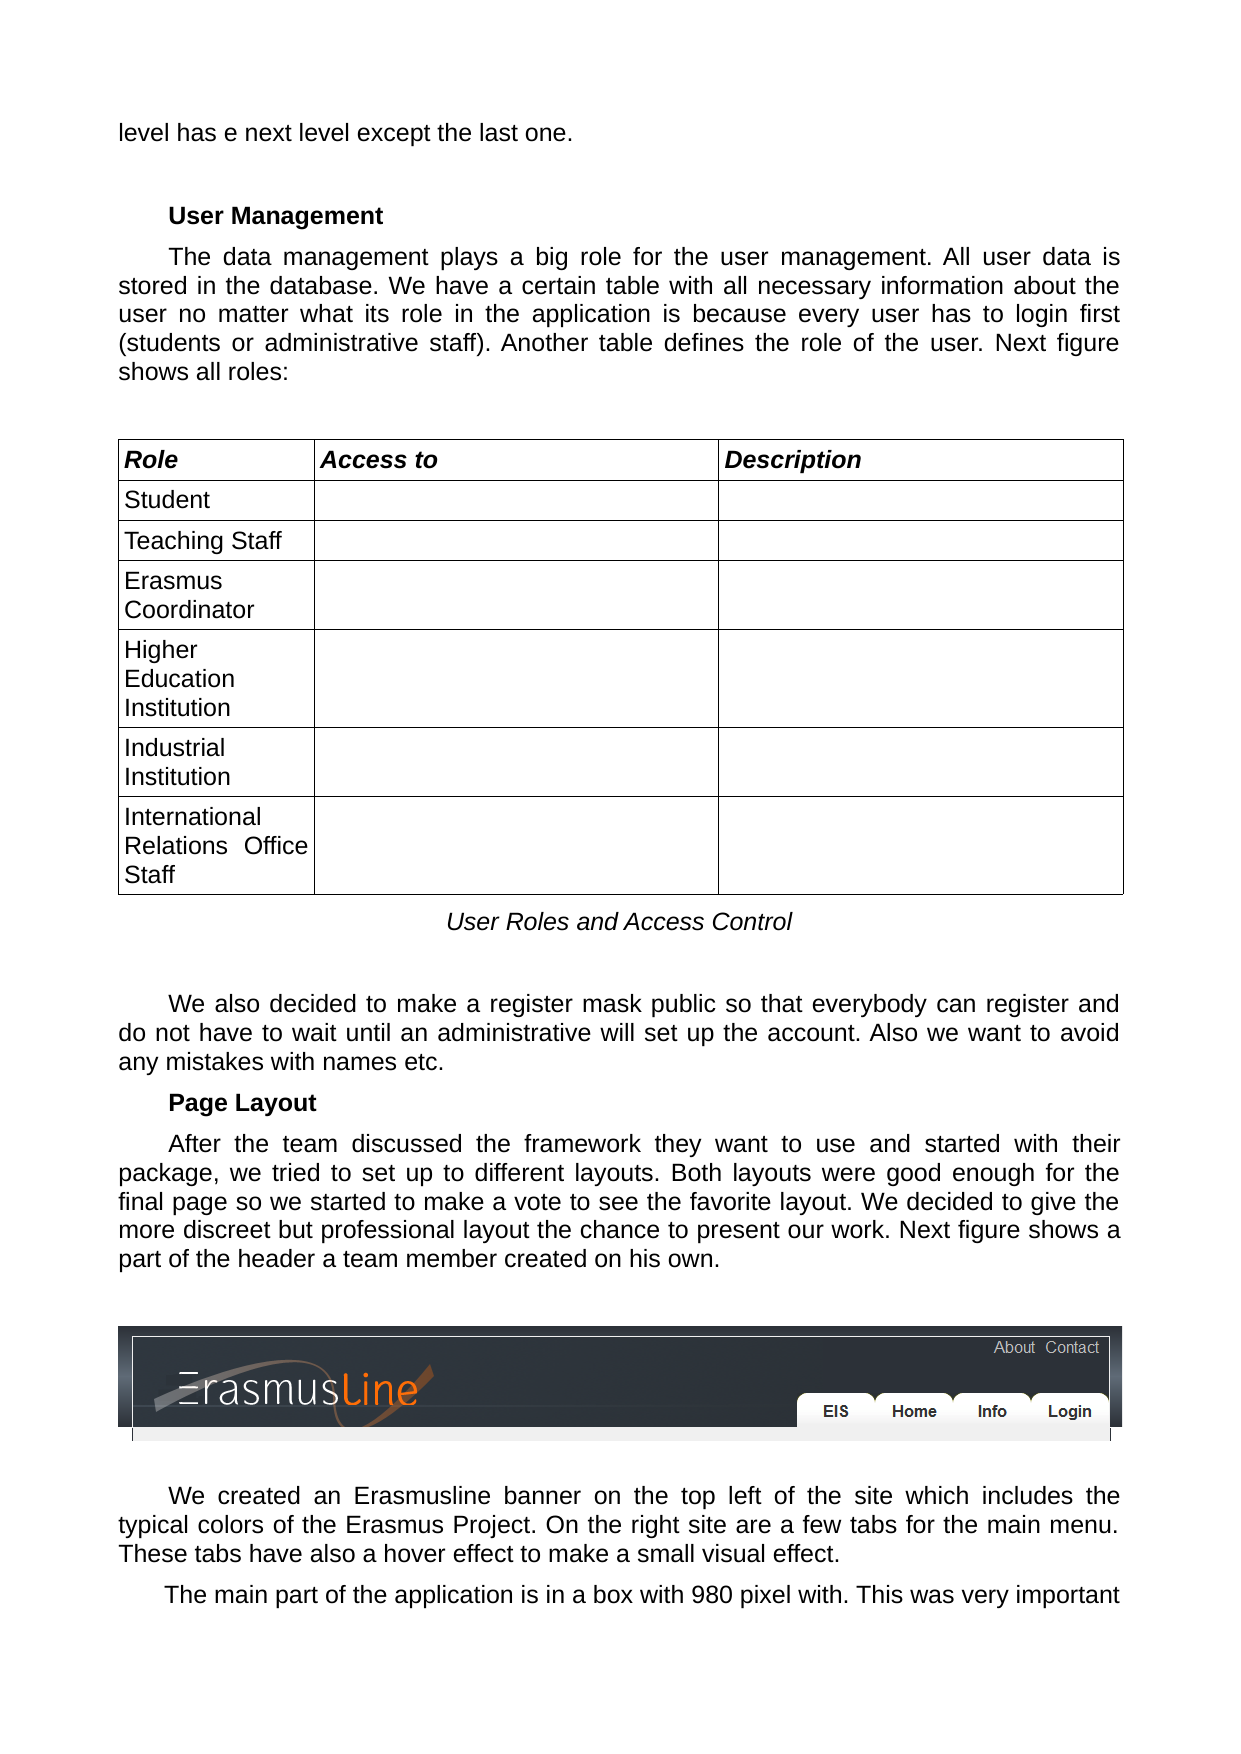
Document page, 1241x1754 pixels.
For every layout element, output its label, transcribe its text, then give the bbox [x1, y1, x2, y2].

table_cell Student [119, 481, 314, 520]
table_cell [315, 481, 718, 520]
text Page Layout [118, 1088, 1122, 1117]
table_cell Industrial Institution [119, 728, 314, 796]
table_cell [719, 797, 1123, 894]
table_cell [719, 521, 1123, 560]
table_header Role [119, 440, 314, 480]
text We created an Erasmusline banner on the top left of the site which includes the typical colors of the Erasmus Project. On the right site are a few tabs for the main menu. These tabs have also a hover effect to make a small visual effect. [118, 1481, 1122, 1568]
table_cell [719, 728, 1123, 796]
table_cell [315, 728, 718, 796]
text After the team discussed the framework they want to use and started with their package, we tried to set up to different layouts. Both layouts were good enough for the final page so we started to make a vote to see the favorite layout. We decided to give the more discreet but professional layout the chance to present our work. Next figure shows a part of the header a team member created on his own. [118, 1129, 1122, 1273]
text level has e next level except the last one. [118, 118, 1122, 147]
text User Management [118, 201, 1122, 229]
table_header Description [719, 440, 1123, 480]
text We also decided to make a register mask public so that everybody can register and do not have to wait until an administrative will set up the account. Also we want to avoid any mistakes with names etc. [118, 989, 1122, 1075]
table_cell Teaching Staff [119, 521, 314, 560]
picture [118, 1326, 1123, 1441]
table_cell [315, 521, 718, 560]
table_cell International Relations Office Staff [119, 797, 314, 894]
table_cell [719, 561, 1123, 629]
table_cell Erasmus Coordinator [119, 561, 314, 629]
table_cell [315, 630, 718, 727]
table_cell [719, 481, 1123, 520]
text The main part of the application is in a box with 980 pixel with. This was very important [118, 1580, 1122, 1609]
text The data management plays a big role for the user management. All user data is stored in the database. We have a certain table with all necessary information about the user no matter what its role in the application is because every user has to login first (students or administrative staff). Another table defines the role of the user. Next figure shows all roles: [118, 242, 1122, 386]
table_cell [315, 797, 718, 894]
table_cell Higher Education Institution [119, 630, 314, 727]
table_cell [315, 561, 718, 629]
table_cell [719, 630, 1123, 727]
table_header Access to [315, 440, 718, 480]
text User Roles and Access Control [118, 907, 1122, 935]
